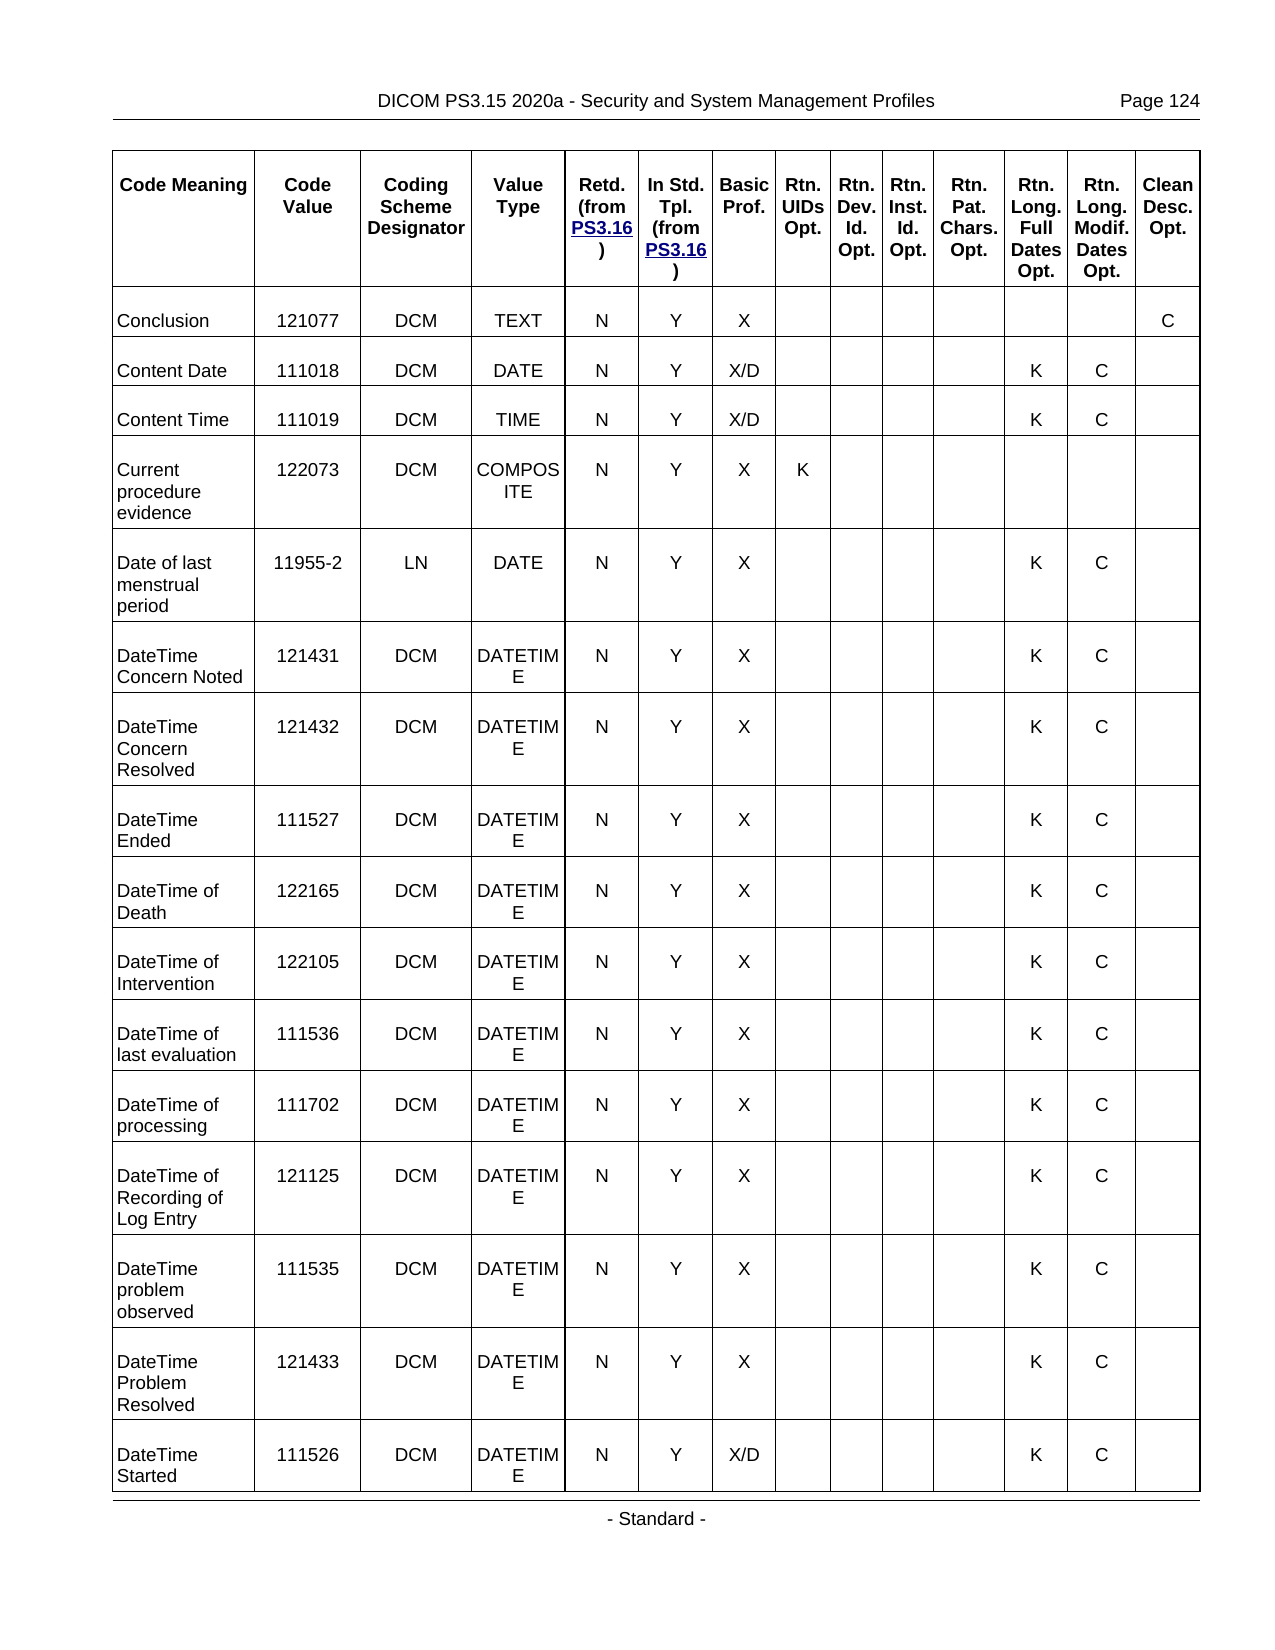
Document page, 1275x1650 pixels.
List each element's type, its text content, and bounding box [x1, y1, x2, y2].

table_cell [831, 1235, 882, 1327]
table_header Value Type [472, 151, 564, 286]
table_cell C [1068, 693, 1135, 785]
table_cell 111019 [255, 386, 360, 435]
table_cell DateTime Started [113, 1420, 254, 1491]
table_cell Y [639, 337, 712, 385]
table_cell [883, 622, 933, 692]
table_cell [883, 1142, 933, 1234]
table_cell DATETIME [472, 786, 564, 856]
table_cell DATETIME [472, 1000, 564, 1070]
table_cell Current procedure evidence [113, 436, 254, 528]
table_header Rtn. UIDs Opt. [776, 151, 830, 286]
table_cell DCM [361, 386, 471, 435]
table_cell K [1005, 386, 1067, 435]
table_cell DATETIME [472, 1071, 564, 1141]
table_cell DCM [361, 693, 471, 785]
table_cell [776, 786, 830, 856]
table_cell DCM [361, 857, 471, 927]
table_cell DCM [361, 928, 471, 998]
table_cell C [1068, 1142, 1135, 1234]
table_cell [1136, 928, 1199, 998]
table_cell [831, 1071, 882, 1141]
table_cell [934, 529, 1004, 621]
table_cell C [1068, 1420, 1135, 1491]
table_cell DateTime Concern Resolved [113, 693, 254, 785]
table_cell K [1005, 786, 1067, 856]
table_cell DATETIME [472, 1235, 564, 1327]
table_cell [776, 1142, 830, 1234]
table_cell [776, 1328, 830, 1419]
table_cell N [566, 693, 638, 785]
table_cell [1136, 386, 1199, 435]
table_cell C [1068, 386, 1135, 435]
table_cell DCM [361, 1328, 471, 1419]
table_cell [776, 1420, 830, 1491]
table_cell [831, 786, 882, 856]
table_cell DCM [361, 622, 471, 692]
table_cell DATETIME [472, 1142, 564, 1234]
table_cell [934, 693, 1004, 785]
table_cell K [1005, 1235, 1067, 1327]
table_cell [883, 436, 933, 528]
table_cell [831, 529, 882, 621]
table_cell [883, 337, 933, 385]
table_cell [883, 287, 933, 336]
table_header Retd. (from PS3.16) [566, 151, 638, 286]
table_cell [883, 693, 933, 785]
table_cell [776, 928, 830, 998]
table_cell [831, 1000, 882, 1070]
table_cell 121125 [255, 1142, 360, 1234]
table_cell 111536 [255, 1000, 360, 1070]
table_cell DCM [361, 1071, 471, 1141]
table_cell Y [639, 622, 712, 692]
table_cell [831, 928, 882, 998]
table_cell Y [639, 786, 712, 856]
table_cell Y [639, 928, 712, 998]
table_cell [1136, 857, 1199, 927]
table_cell N [566, 1000, 638, 1070]
table_cell DCM [361, 786, 471, 856]
table_cell N [566, 786, 638, 856]
table_cell [776, 857, 830, 927]
table_cell C [1068, 786, 1135, 856]
table_cell [934, 287, 1004, 336]
table_cell [1136, 1235, 1199, 1327]
table_header In Std. Tpl. (from PS3.16) [639, 151, 712, 286]
table_cell X/D [713, 386, 775, 435]
table_header Rtn. Dev. Id. Opt. [831, 151, 882, 286]
table_cell [1136, 1071, 1199, 1141]
table_header Rtn. Inst. Id. Opt. [883, 151, 933, 286]
table_cell K [1005, 928, 1067, 998]
table_cell X [713, 622, 775, 692]
table_cell [934, 622, 1004, 692]
table_cell [883, 386, 933, 435]
table_cell DateTime problem observed [113, 1235, 254, 1327]
table_cell Content Time [113, 386, 254, 435]
table_cell DATETIME [472, 1328, 564, 1419]
table_cell [1136, 436, 1199, 528]
table_cell [831, 287, 882, 336]
table_cell TEXT [472, 287, 564, 336]
table_cell DateTime Problem Resolved [113, 1328, 254, 1419]
table_cell 111018 [255, 337, 360, 385]
table_cell 122105 [255, 928, 360, 998]
table_header Clean Desc. Opt. [1136, 151, 1199, 286]
table_cell [934, 1071, 1004, 1141]
table_cell [831, 436, 882, 528]
table_cell Y [639, 1328, 712, 1419]
table_cell DCM [361, 337, 471, 385]
table_cell DateTime of processing [113, 1071, 254, 1141]
table_cell N [566, 1235, 638, 1327]
table_cell Y [639, 857, 712, 927]
table_cell X [713, 786, 775, 856]
table_cell [1136, 786, 1199, 856]
table_cell K [776, 436, 830, 528]
table_cell C [1068, 1328, 1135, 1419]
table_cell [883, 857, 933, 927]
table_cell DCM [361, 287, 471, 336]
table_cell DATETIME [472, 1420, 564, 1491]
table_cell [1005, 287, 1067, 336]
table_cell K [1005, 622, 1067, 692]
table_header Rtn. Long. Modif. Dates Opt. [1068, 151, 1135, 286]
table_cell Y [639, 436, 712, 528]
table_cell DCM [361, 1000, 471, 1070]
table_cell [1136, 1328, 1199, 1419]
table_cell N [566, 436, 638, 528]
table_cell X [713, 857, 775, 927]
table_cell Y [639, 1235, 712, 1327]
table_cell N [566, 1142, 638, 1234]
table_cell [934, 337, 1004, 385]
table_cell C [1068, 337, 1135, 385]
table_cell DateTime of last evaluation [113, 1000, 254, 1070]
table_cell 11955-2 [255, 529, 360, 621]
table_cell X [713, 436, 775, 528]
table_cell [883, 1235, 933, 1327]
table_cell 111527 [255, 786, 360, 856]
table_cell DCM [361, 1235, 471, 1327]
table_cell 121077 [255, 287, 360, 336]
table_cell Y [639, 1071, 712, 1141]
table_header Basic Prof. [713, 151, 775, 286]
table_cell TIME [472, 386, 564, 435]
table_cell X [713, 1235, 775, 1327]
table_cell [831, 386, 882, 435]
table_cell N [566, 928, 638, 998]
table_cell [934, 857, 1004, 927]
table_cell [934, 386, 1004, 435]
table_header Rtn. Pat. Chars. Opt. [934, 151, 1004, 286]
table_cell DATE [472, 529, 564, 621]
table_cell [776, 529, 830, 621]
table_cell COMPOSITE [472, 436, 564, 528]
table_cell DateTime of Death [113, 857, 254, 927]
table_cell Y [639, 693, 712, 785]
table_cell DCM [361, 436, 471, 528]
table_cell N [566, 287, 638, 336]
table_cell 111702 [255, 1071, 360, 1141]
table_cell [831, 1328, 882, 1419]
table_cell [934, 1328, 1004, 1419]
table_cell C [1068, 622, 1135, 692]
table_cell [776, 693, 830, 785]
table_cell C [1068, 1235, 1135, 1327]
table_cell Date of last menstrual period [113, 529, 254, 621]
table_cell C [1068, 857, 1135, 927]
table_cell [1068, 287, 1135, 336]
table_cell X [713, 693, 775, 785]
table_cell N [566, 1328, 638, 1419]
table_cell C [1068, 1000, 1135, 1070]
table_cell DateTime Concern Noted [113, 622, 254, 692]
table_cell [934, 1235, 1004, 1327]
table_cell Y [639, 529, 712, 621]
table_cell X [713, 928, 775, 998]
table_cell DATE [472, 337, 564, 385]
table_cell 122073 [255, 436, 360, 528]
table_cell [831, 857, 882, 927]
table_cell N [566, 529, 638, 621]
table_cell [1136, 1142, 1199, 1234]
table_cell [934, 928, 1004, 998]
table_cell K [1005, 337, 1067, 385]
table_cell DateTime Ended [113, 786, 254, 856]
table_cell Y [639, 1142, 712, 1234]
table_cell DateTime of Recording of Log Entry [113, 1142, 254, 1234]
table_cell DATETIME [472, 693, 564, 785]
table_cell [776, 337, 830, 385]
table_cell X/D [713, 1420, 775, 1491]
table_header Rtn. Long. Full Dates Opt. [1005, 151, 1067, 286]
table_cell K [1005, 693, 1067, 785]
table_cell [883, 1328, 933, 1419]
table_cell X [713, 1328, 775, 1419]
table_cell [776, 622, 830, 692]
table_cell [1005, 436, 1067, 528]
table_cell [934, 1000, 1004, 1070]
table_cell N [566, 857, 638, 927]
table_cell [776, 1071, 830, 1141]
table_cell 121431 [255, 622, 360, 692]
table_cell X [713, 1071, 775, 1141]
table_cell C [1068, 928, 1135, 998]
table_header Code Value [255, 151, 360, 286]
table_cell C [1136, 287, 1199, 336]
table_cell [934, 786, 1004, 856]
table_cell [1136, 1420, 1199, 1491]
table_cell N [566, 386, 638, 435]
table_cell K [1005, 1000, 1067, 1070]
table_cell K [1005, 1071, 1067, 1141]
table_cell Y [639, 1000, 712, 1070]
table_cell [776, 287, 830, 336]
table_cell N [566, 1420, 638, 1491]
table_cell 121432 [255, 693, 360, 785]
table_cell [1136, 622, 1199, 692]
table_cell [776, 386, 830, 435]
table_cell [883, 529, 933, 621]
table_cell [934, 1420, 1004, 1491]
table_cell DCM [361, 1420, 471, 1491]
table_cell [831, 693, 882, 785]
table_cell 121433 [255, 1328, 360, 1419]
table_cell [883, 1000, 933, 1070]
table_cell [883, 928, 933, 998]
table_cell [831, 1142, 882, 1234]
table_cell [776, 1235, 830, 1327]
table_cell K [1005, 1420, 1067, 1491]
table_cell C [1068, 529, 1135, 621]
table_header Code Meaning [113, 151, 254, 286]
table_cell [831, 1420, 882, 1491]
table_cell DATETIME [472, 857, 564, 927]
table_cell Y [639, 287, 712, 336]
table_cell Conclusion [113, 287, 254, 336]
table_cell DATETIME [472, 928, 564, 998]
table_cell K [1005, 1142, 1067, 1234]
table_cell N [566, 1071, 638, 1141]
table_cell Y [639, 386, 712, 435]
table_cell [1136, 337, 1199, 385]
table_cell C [1068, 1071, 1135, 1141]
table_cell X [713, 1000, 775, 1070]
table_cell 111526 [255, 1420, 360, 1491]
table_cell K [1005, 857, 1067, 927]
table_cell [1136, 693, 1199, 785]
table_header Coding Scheme Designator [361, 151, 471, 286]
table_cell [831, 622, 882, 692]
table_cell 122165 [255, 857, 360, 927]
table_cell K [1005, 1328, 1067, 1419]
table_cell [883, 786, 933, 856]
table_cell X [713, 529, 775, 621]
table_cell DATETIME [472, 622, 564, 692]
table_cell [776, 1000, 830, 1070]
table_cell [1068, 436, 1135, 528]
table_cell X [713, 287, 775, 336]
table_cell Content Date [113, 337, 254, 385]
table_cell [1136, 1000, 1199, 1070]
table_cell N [566, 337, 638, 385]
table_cell DCM [361, 1142, 471, 1234]
table_cell [831, 337, 882, 385]
table_cell DateTime of Intervention [113, 928, 254, 998]
table_cell [1136, 529, 1199, 621]
table_cell LN [361, 529, 471, 621]
table_cell [883, 1071, 933, 1141]
table_cell K [1005, 529, 1067, 621]
table_cell Y [639, 1420, 712, 1491]
table_cell X [713, 1142, 775, 1234]
table_cell [883, 1420, 933, 1491]
table_cell [934, 436, 1004, 528]
table_cell X/D [713, 337, 775, 385]
table_cell N [566, 622, 638, 692]
table_cell [934, 1142, 1004, 1234]
table_cell 111535 [255, 1235, 360, 1327]
